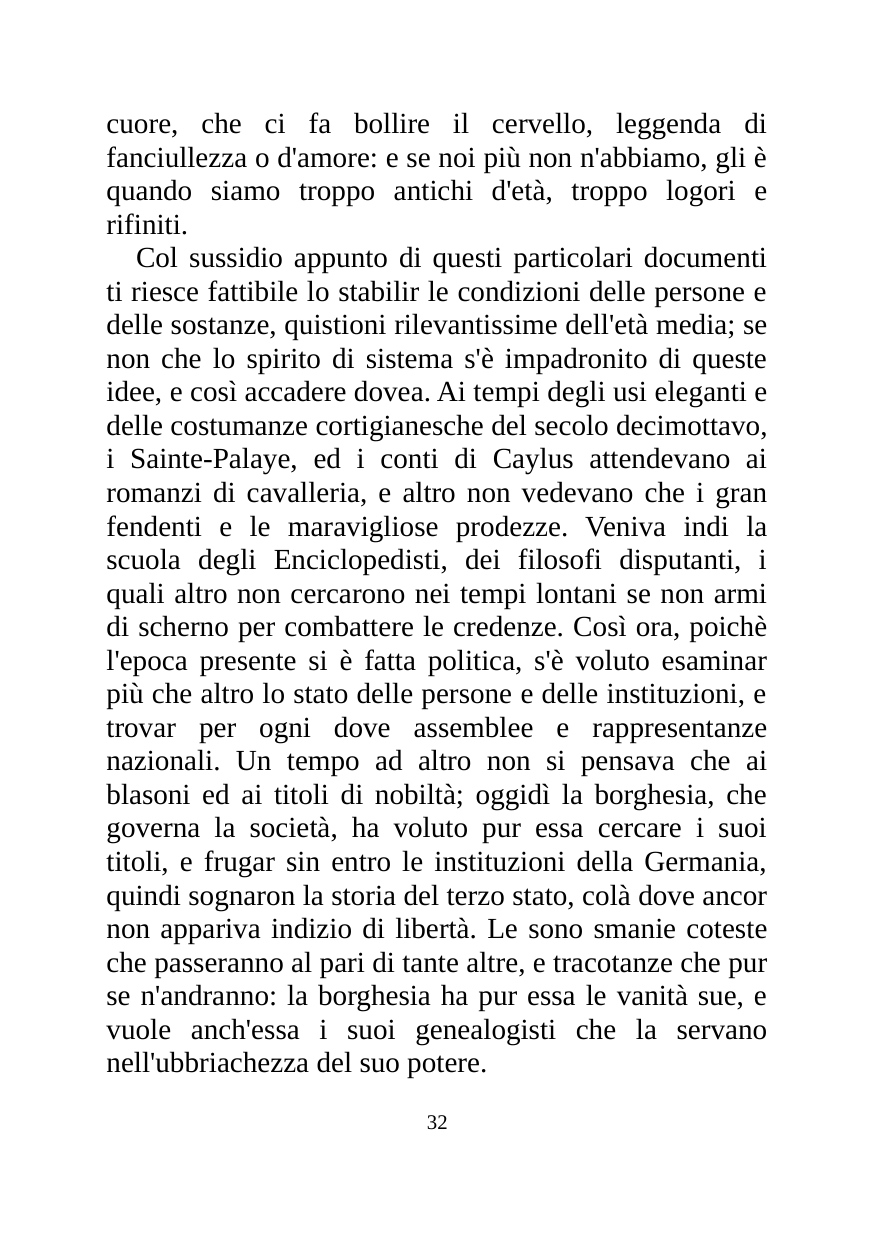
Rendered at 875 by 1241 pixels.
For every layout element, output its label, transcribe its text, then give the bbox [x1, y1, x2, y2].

text Col sussidio appunto di questi particolari documenti ti riesce fattibile lo stabilir le condizioni delle persone e delle sostanze, quistioni rilevantissime dell'età media; se non che lo spirito di sistema s'è impadronito di queste idee, e così accadere dovea. Ai tempi degli usi eleganti e delle costumanze cortigianesche del secolo decimottavo, i Sainte-Palaye, ed i conti di Caylus attendevano ai romanzi di cavalleria, e altro non vedevano che i gran fendenti e le maravigliose prodezze. Veniva indi la scuola degli Enciclopedisti, dei filosofi disputanti, i quali altro non cercarono nei tempi lontani se non armi di scherno per combattere le credenze. Così ora, poichè l'epoca presente si è fatta politica, s'è voluto esaminar più che altro lo stato delle persone e delle instituzioni, e trovar per ogni dove assemblee e rappresentanze nazionali. Un tempo ad altro non si pensava che ai blasoni ed ai titoli di nobiltà; oggidì la borghesia, che governa la società, ha voluto pur essa cercare i suoi titoli, e frugar sin entro le instituzioni della Germania, quindi sognaron la storia del terzo stato, colà dove ancor non appariva indizio di libertà. Le sono smanie coteste che passeranno al pari di tante altre, e tracotanze che pur se n'andranno: la borghesia ha pur essa le vanità sue, e vuole anch'essa i suoi genealogisti che la servano nell'ubbriachezza del suo potere. [106, 240, 768, 1079]
text cuore, che ci fa bollire il cervello, leggenda di fanciullezza o d'amore: e se noi più non n'abbiamo, gli è quando siamo troppo antichi d'età, troppo logori e rifiniti. [106, 106, 768, 240]
